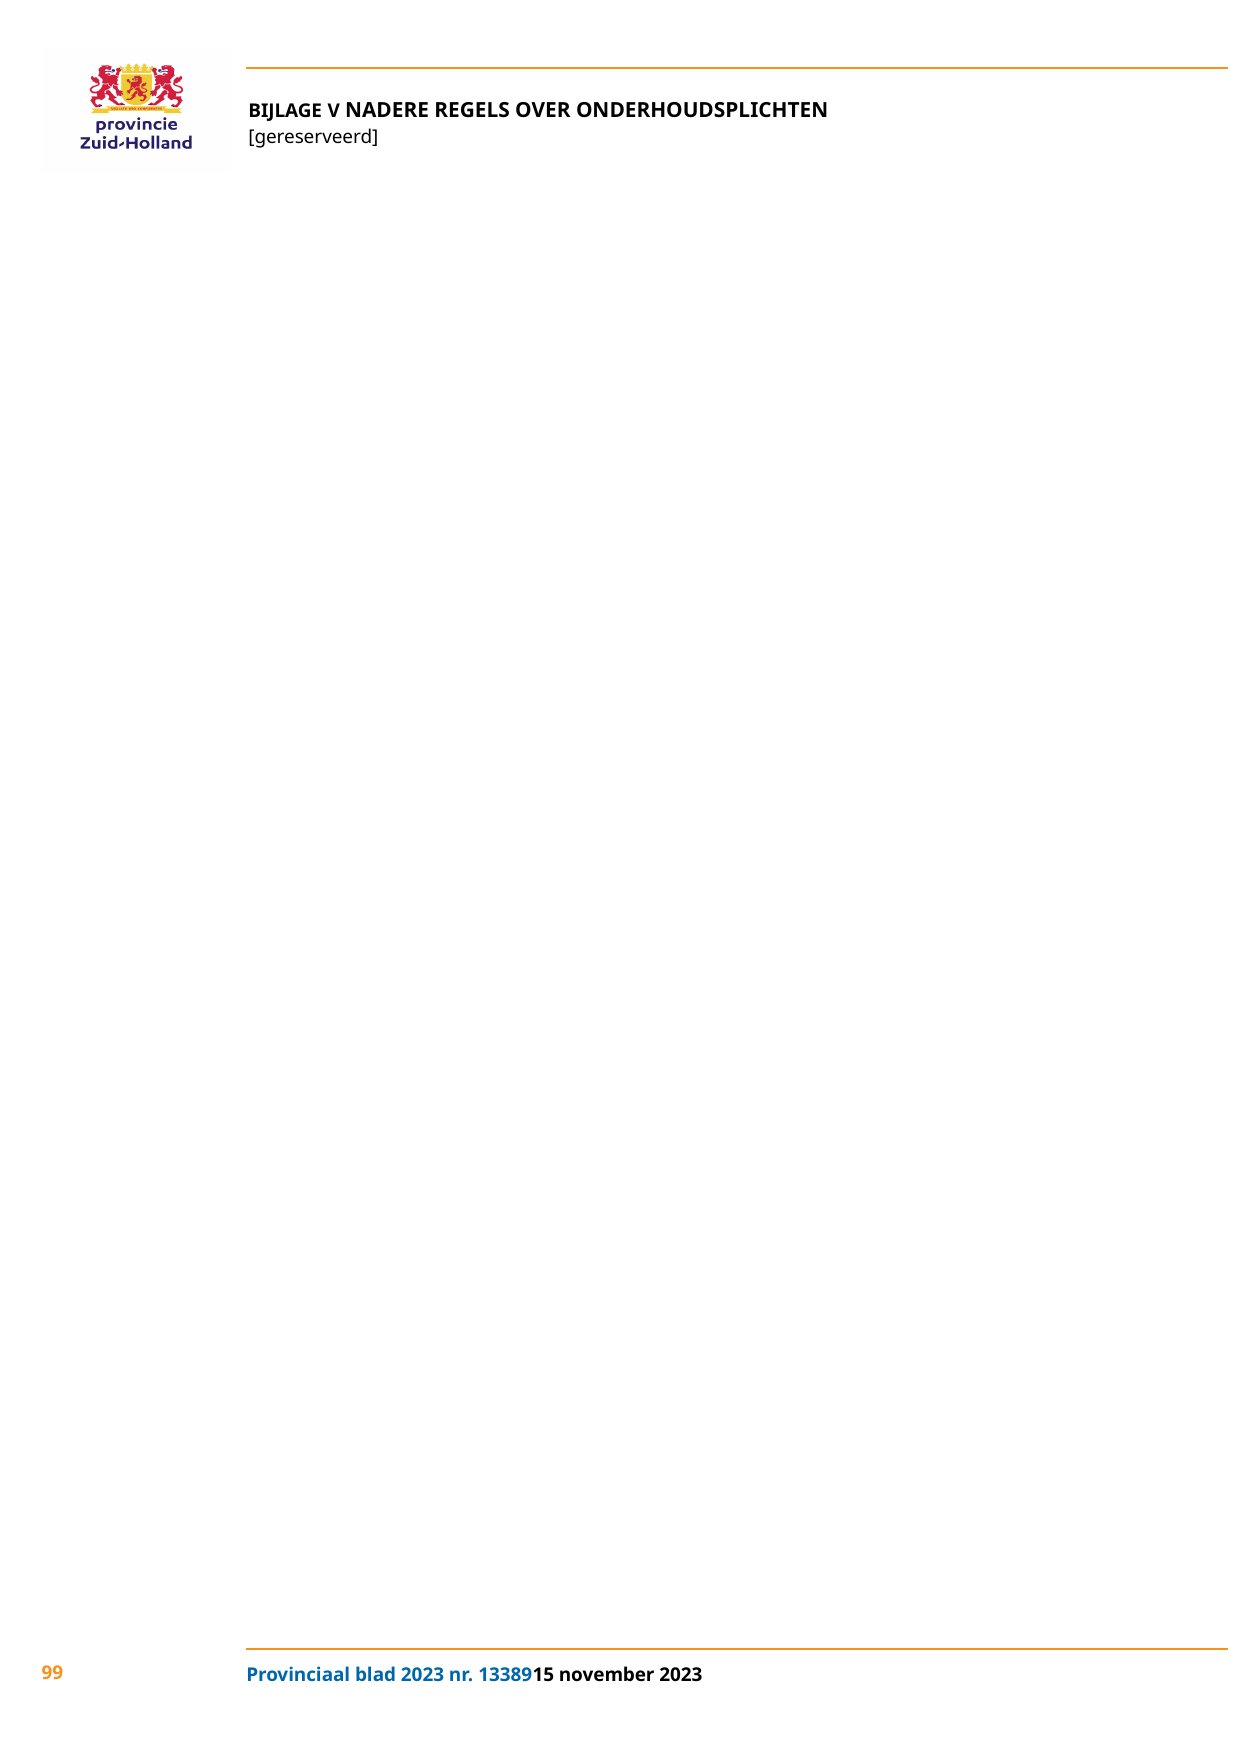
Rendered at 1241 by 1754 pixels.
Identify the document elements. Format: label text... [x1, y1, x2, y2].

text BIJLAGE V NADERE REGELS OVER ONDERHOUDSPLICHTEN [248, 95, 1152, 123]
picture [41, 47, 231, 172]
text [gereserveerd] [248, 123, 1152, 149]
